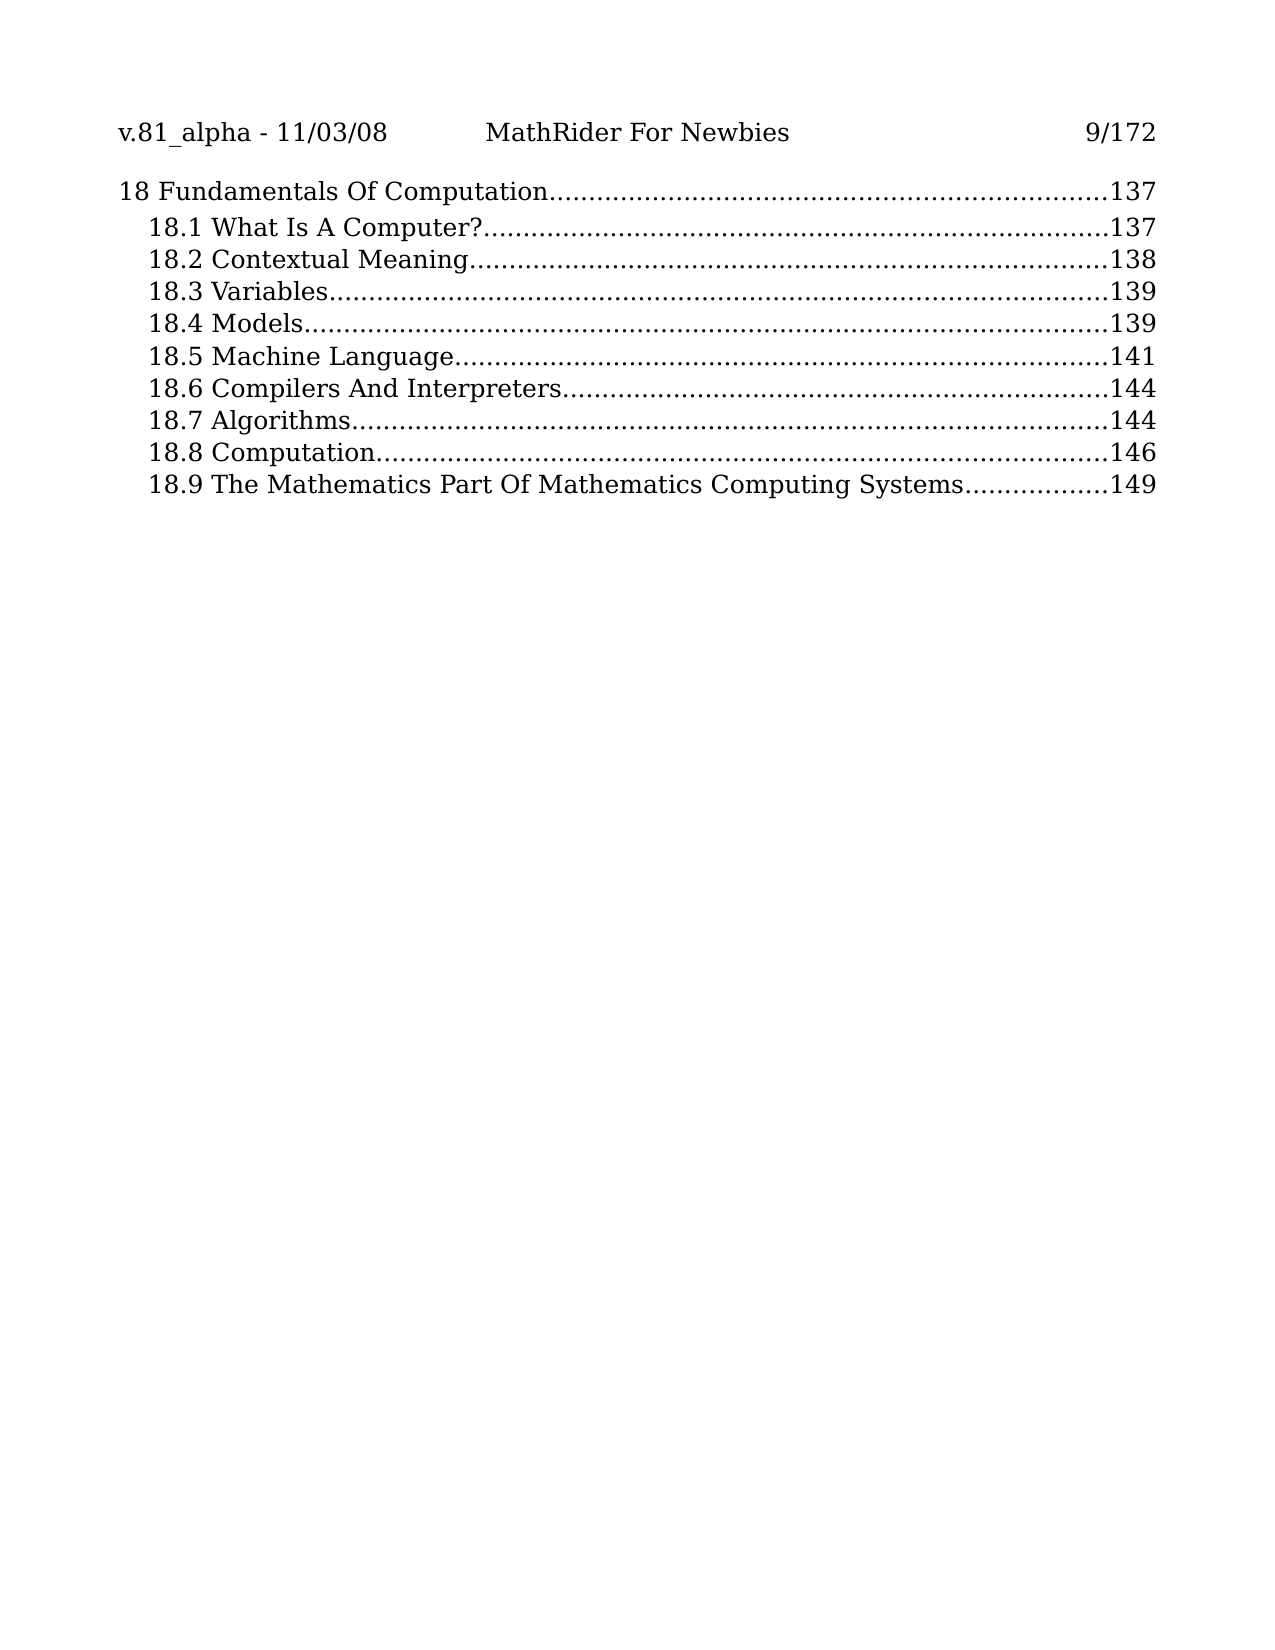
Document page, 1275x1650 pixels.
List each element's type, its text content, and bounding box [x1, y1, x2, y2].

text 18.9 The Mathematics Part Of Mathematics Computing Systems 149 [148, 470, 1157, 499]
text 18 Fundamentals Of Computation 137 [118, 177, 1157, 206]
text 18.3 Variables 139 [148, 278, 1157, 307]
text 18.5 Machine Language 141 [148, 342, 1157, 371]
text 18.7 Algorithms 144 [148, 406, 1157, 435]
text 18.2 Contextual Meaning 138 [148, 246, 1157, 275]
text 18.4 Models 139 [148, 310, 1157, 339]
text 18.1 What Is A Computer? 137 [148, 213, 1157, 243]
text 18.6 Compilers And Interpreters 144 [148, 374, 1157, 403]
text 18.8 Computation 146 [148, 438, 1157, 467]
